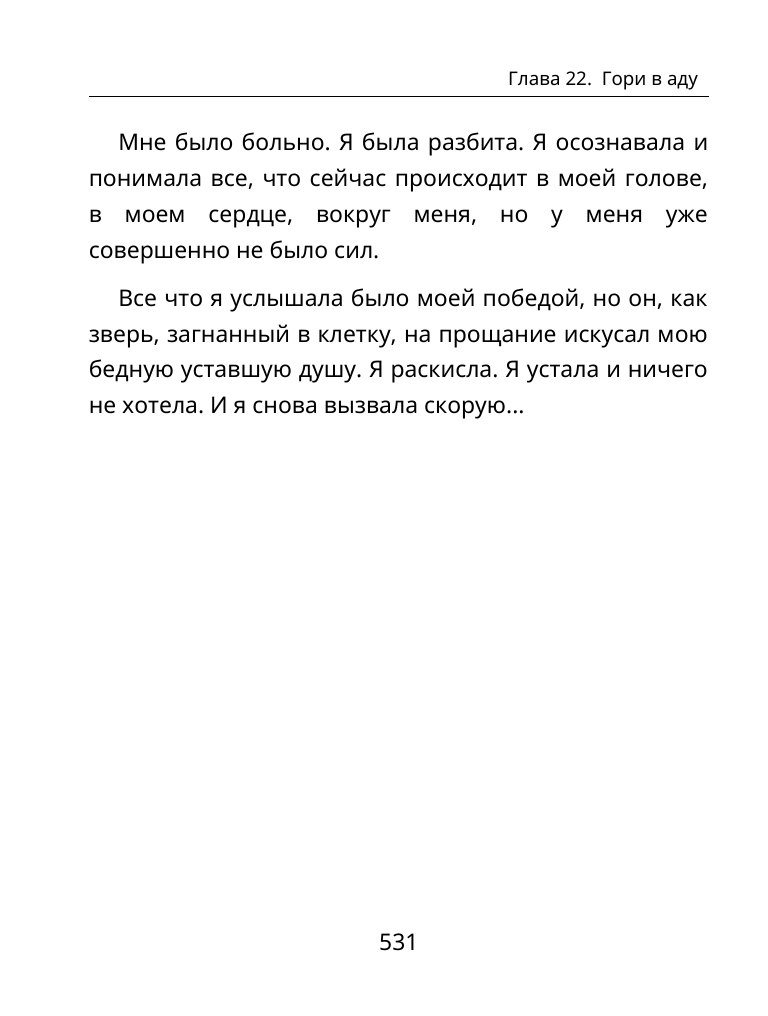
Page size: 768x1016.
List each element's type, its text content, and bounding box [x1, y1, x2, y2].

text Мне было больно. Я была разбита. Я осознавала и понимала все, что сейчас происходит в моей голове, в моем сердце, вокруг меня, но у меня уже совершенно не было сил. [88, 126, 709, 265]
text Все что я услышала было моей победой, но он, как зверь, загнанный в клетку, на прощание искусал мою бедную уставшую душу. Я раскисла. Я устала и ничего не хотела. И я снова вызвала скорую... [88, 282, 709, 421]
